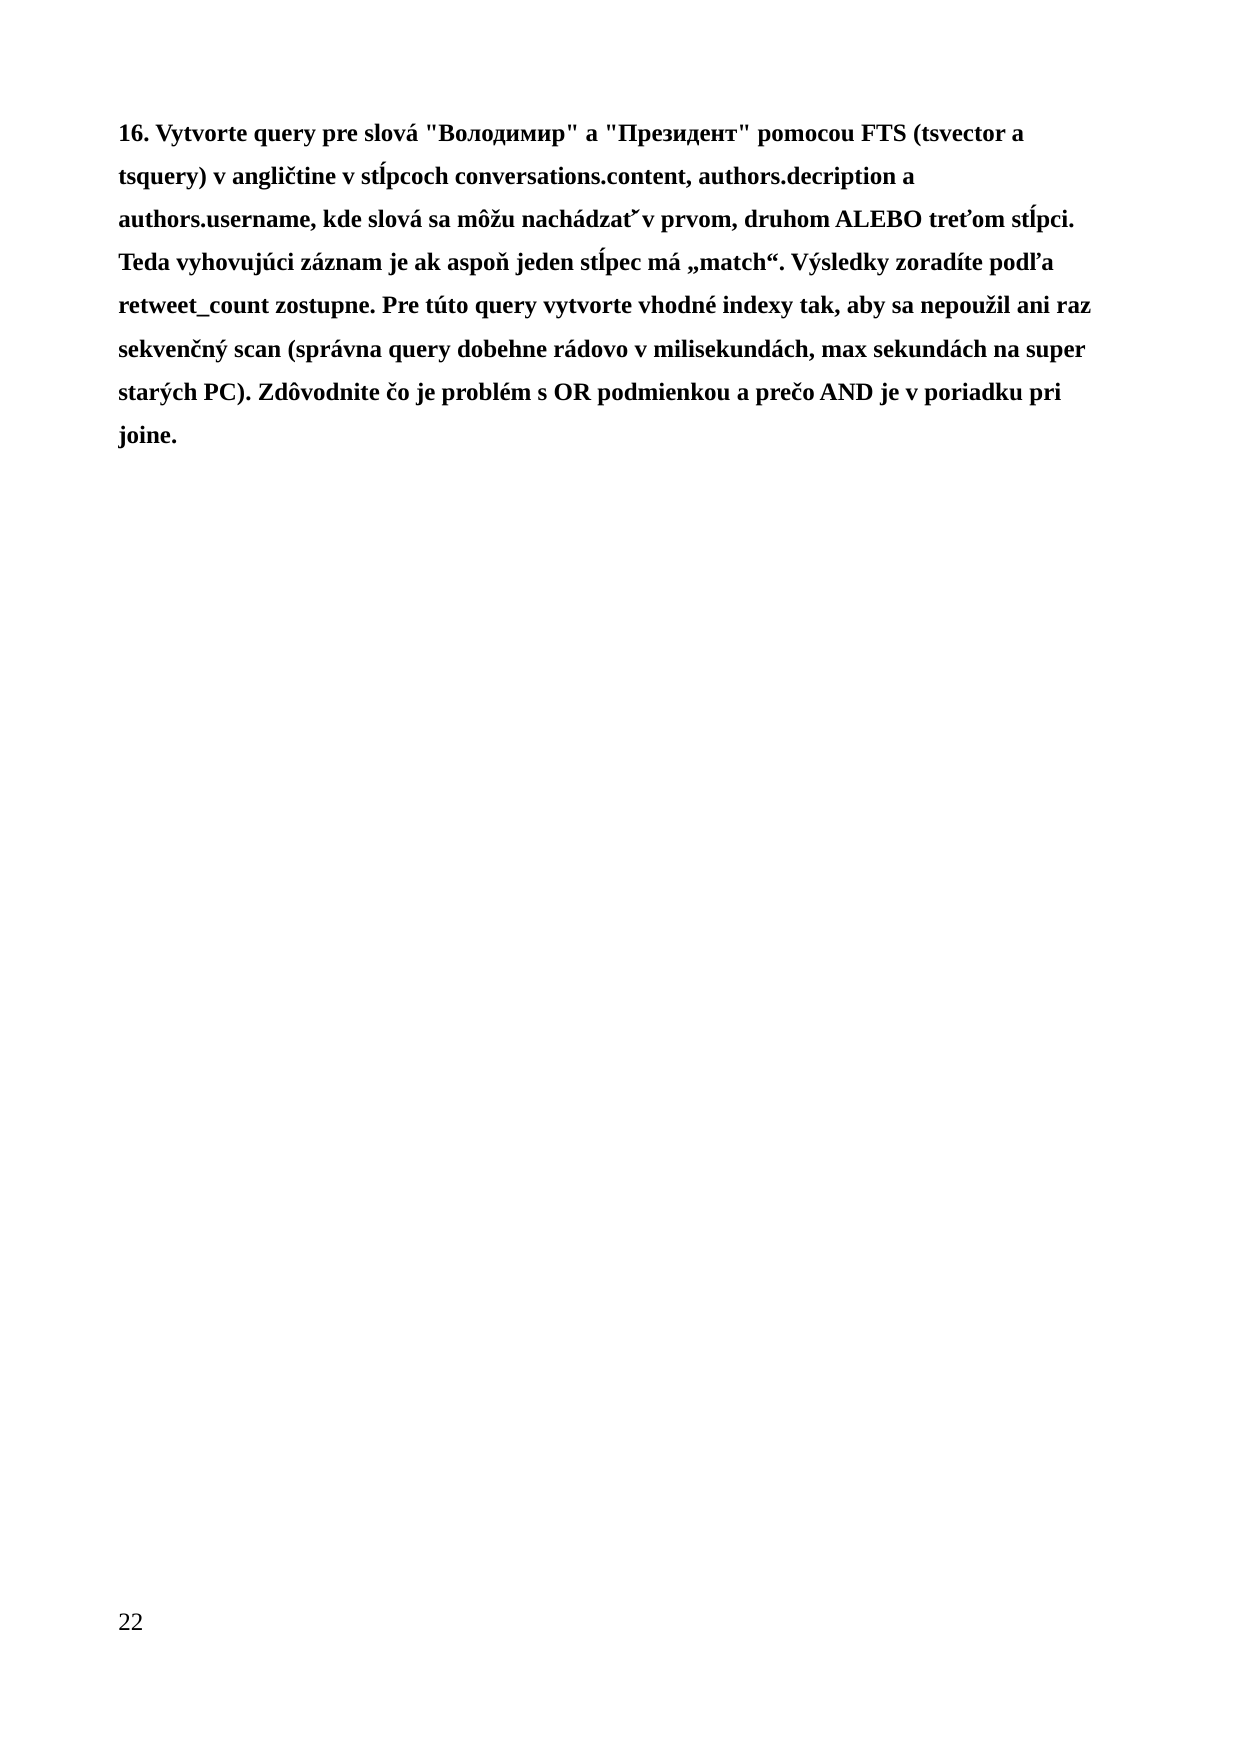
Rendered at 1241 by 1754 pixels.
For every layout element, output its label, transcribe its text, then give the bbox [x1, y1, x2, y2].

text Teda vyhovujúci záznam je ak aspoň jeden stĺpec má „match“. Výsledky zoradíte podľa [118, 247, 1122, 276]
text sekvenčný scan (správna query dobehne rádovo v milisekundách, max sekundách na super [118, 334, 1122, 362]
text starých PC). Zdôvodnite čo je problém s OR podmienkou a prečo AND je v poriadku pri joine. [118, 377, 1122, 449]
text retweet_count zostupne. Pre túto query vytvorte vhodné indexy tak, aby sa nepoužil ani raz [118, 291, 1122, 319]
text 16. Vytvorte query pre slová "Володимир" a "Президент" pomocou FTS (tsvector a [118, 118, 1122, 147]
text tsquery) v angličtine v stĺpcoch conversations.content, authors.decription a [118, 161, 1122, 190]
text authors.username, kde slová sa môžu nachádzať̌ v prvom, druhom ALEBO treťom stĺpci. [118, 204, 1122, 233]
